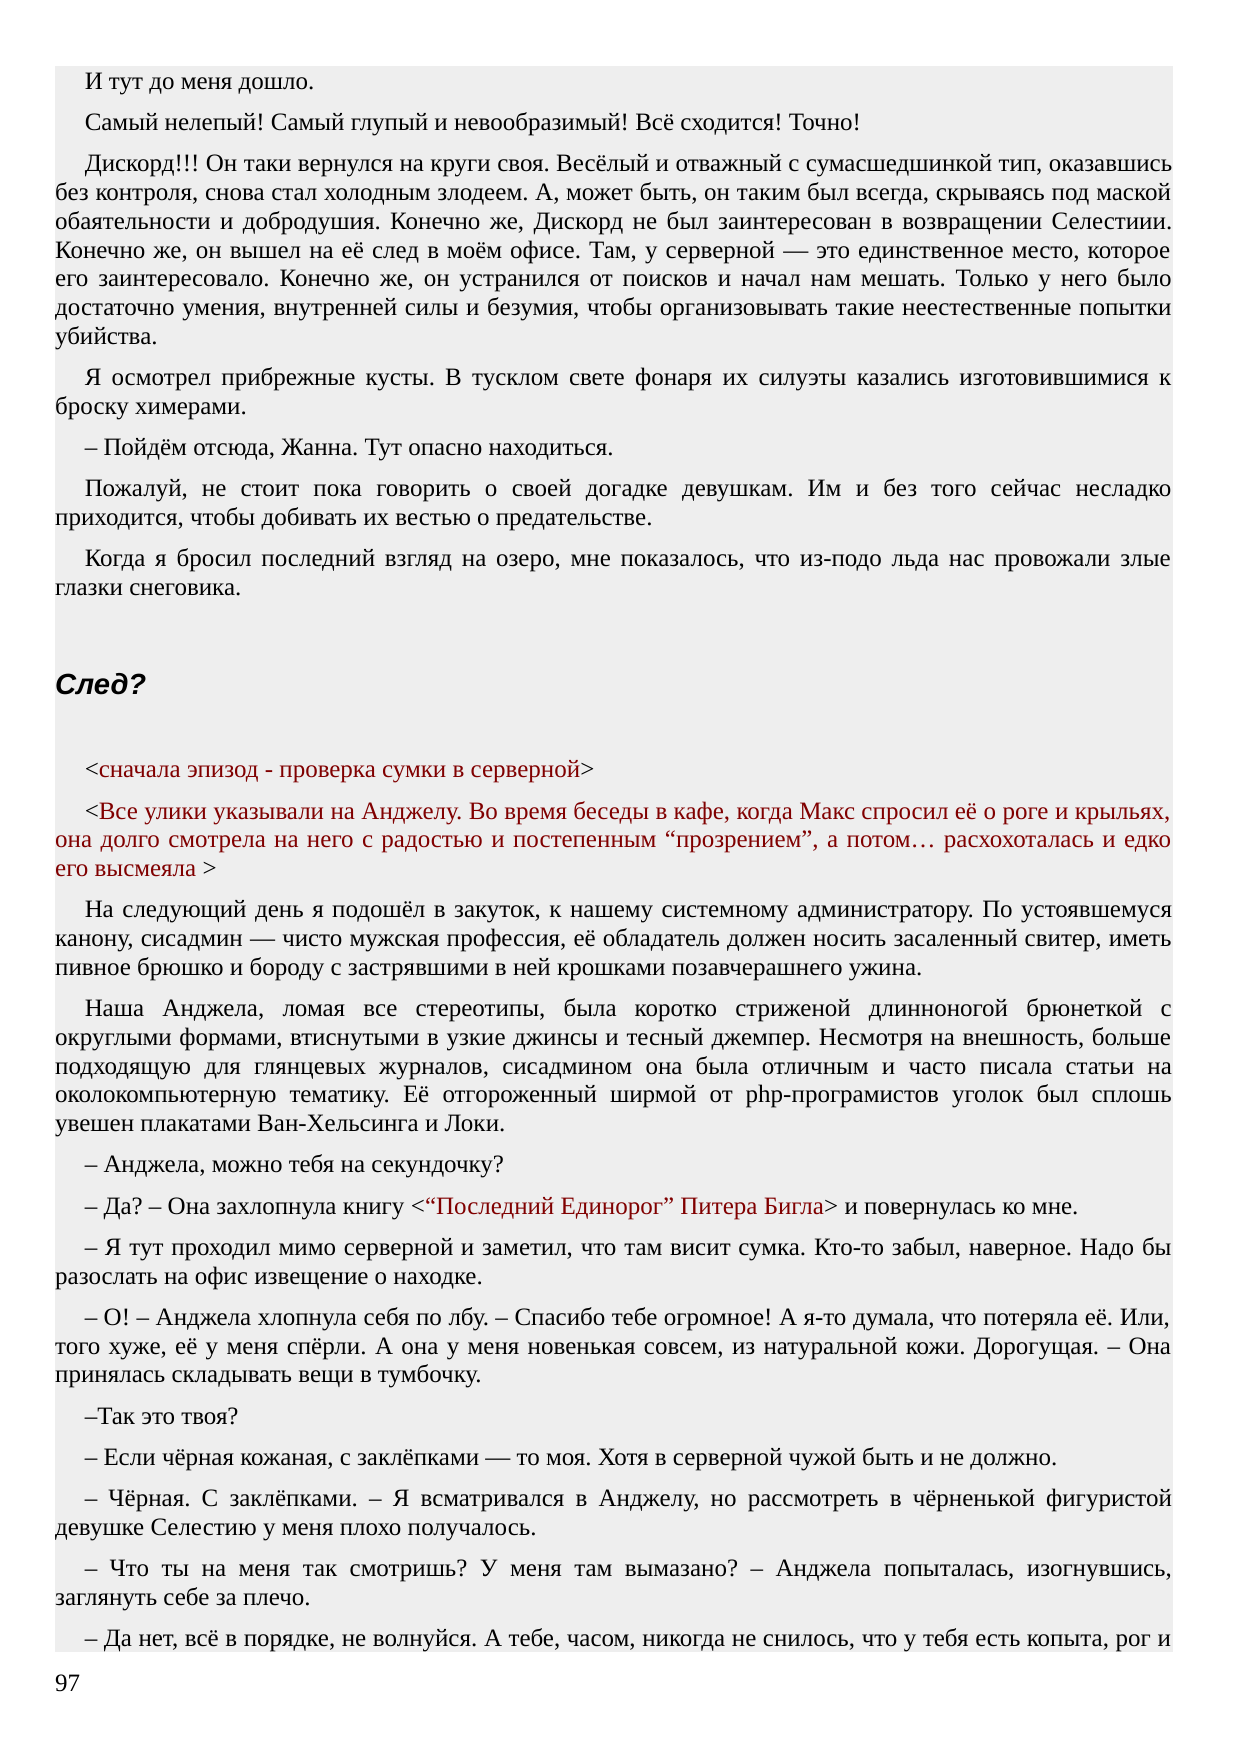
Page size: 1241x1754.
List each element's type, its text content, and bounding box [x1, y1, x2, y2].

text Я осмотрел прибрежные кусты. В тусклом свете фонаря их силуэты казались изготовившимися к броску химерами. [55, 362, 1173, 420]
text Дискорд!!! Он таки вернулся на круги своя. Весёлый и отважный с сумасшедшинкой тип, оказавшись без контроля, снова стал холодным злодеем. А, может быть, он таким был всегда, скрываясь под маской обаятельности и добродушия. Конечно же, Дискорд не был заинтересован в возвращении Селестиии. Конечно же, он вышел на её след в моём офисе. Там, у серверной — это единственное место, которое его заинтересовало. Конечно же, он устранился от поисков и начал нам мешать. Только у него было достаточно умения, внутренней силы и безумия, чтобы организовывать такие неестественные попытки убийства. [55, 148, 1173, 350]
text – Чёрная. С заклёпками. – Я всматривался в Анджелу, но рассмотреть в чёрненькой фигуристой девушке Селестию у меня плохо получалось. [55, 1483, 1173, 1541]
text Когда я бросил последний взгляд на озеро, мне показалось, что из-подо льда нас провожали злые глазки снеговика. [55, 543, 1173, 601]
text И тут до меня дошло. [55, 66, 1173, 95]
text <Все улики указывали на Анджелу. Во время беседы в кафе, когда Макс спросил её о роге и крыльях, она долго смотрела на него с радостью и постепенным “прозрением”, а потом… расхохоталась и едко его высмеяла > [55, 796, 1173, 882]
subtitle След? [55, 667, 1173, 701]
text Пожалуй, не стоит пока говорить о своей догадке девушкам. Им и без того сейчас несладко приходится, чтобы добивать их вестью о предательстве. [55, 473, 1173, 531]
text На следующий день я подошёл в закуток, к нашему системному администратору. По устоявшемуся канону, сисадмин — чисто мужская профессия, её обладатель должен носить засаленный свитер, иметь пивное брюшко и бороду с застрявшими в ней крошками позавчерашнего ужина. [55, 894, 1173, 981]
text – О! – Анджела хлопнула себя по лбу. – Спасибо тебе огромное! А я-то думала, что потеряла её. Или, того хуже, её у меня спёрли. А она у меня новенькая совсем, из натуральной кожи. Дорогущая. – Она принялась складывать вещи в тумбочку. [55, 1302, 1173, 1388]
text – Да нет, всё в порядке, не волнуйся. А тебе, часом, никогда не снилось, что у тебя есть копыта, рог и [55, 1623, 1173, 1652]
text <сначала эпизод - проверка сумки в серверной> [55, 754, 1173, 783]
text – Что ты на меня так смотришь? У меня там вымазано? – Анджела попыталась, изогнувшись, заглянуть себе за плечо. [55, 1553, 1173, 1611]
text Наша Анджела, ломая все стереотипы, была коротко стриженой длинноногой брюнеткой с округлыми формами, втиснутыми в узкие джинсы и тесный джемпер. Несмотря на внешность, больше подходящую для глянцевых журналов, сисадмином она была отличным и часто писала статьи на околокомпьютерную тематику. Её отгороженный ширмой от php-програмистов уголок был сплошь увешен плакатами Ван-Хельсинга и Локи. [55, 993, 1173, 1137]
text – Анджела, можно тебя на секундочку? [55, 1149, 1173, 1178]
text – Пойдём отсюда, Жанна. Тут опасно находиться. [55, 432, 1173, 461]
text –Так это твоя? [55, 1401, 1173, 1429]
text – Если чёрная кожаная, с заклёпками — то моя. Хотя в серверной чужой быть и не должно. [55, 1442, 1173, 1471]
text – Да? – Она захлопнула книгу <“Последний Единорог” Питера Бигла> и повернулась ко мне. [55, 1191, 1173, 1219]
text Самый нелепый! Самый глупый и невообразимый! Всё сходится! Точно! [55, 107, 1173, 136]
text – Я тут проходил мимо серверной и заметил, что там висит сумка. Кто-то забыл, наверное. Надо бы разослать на офис извещение о находке. [55, 1232, 1173, 1289]
